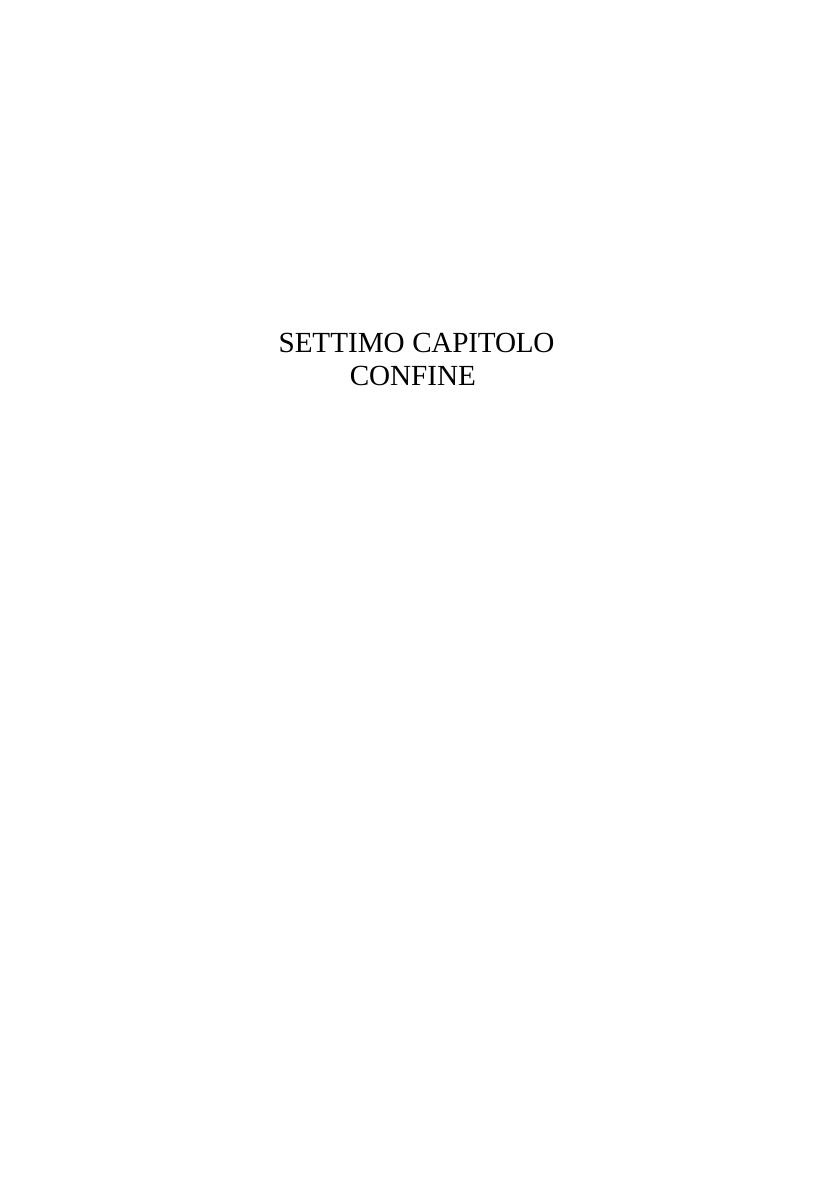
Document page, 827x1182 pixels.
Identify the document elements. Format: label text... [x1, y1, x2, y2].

text CONFINE [88, 358, 738, 392]
text SETTIMO CAPITOLO [88, 325, 738, 358]
